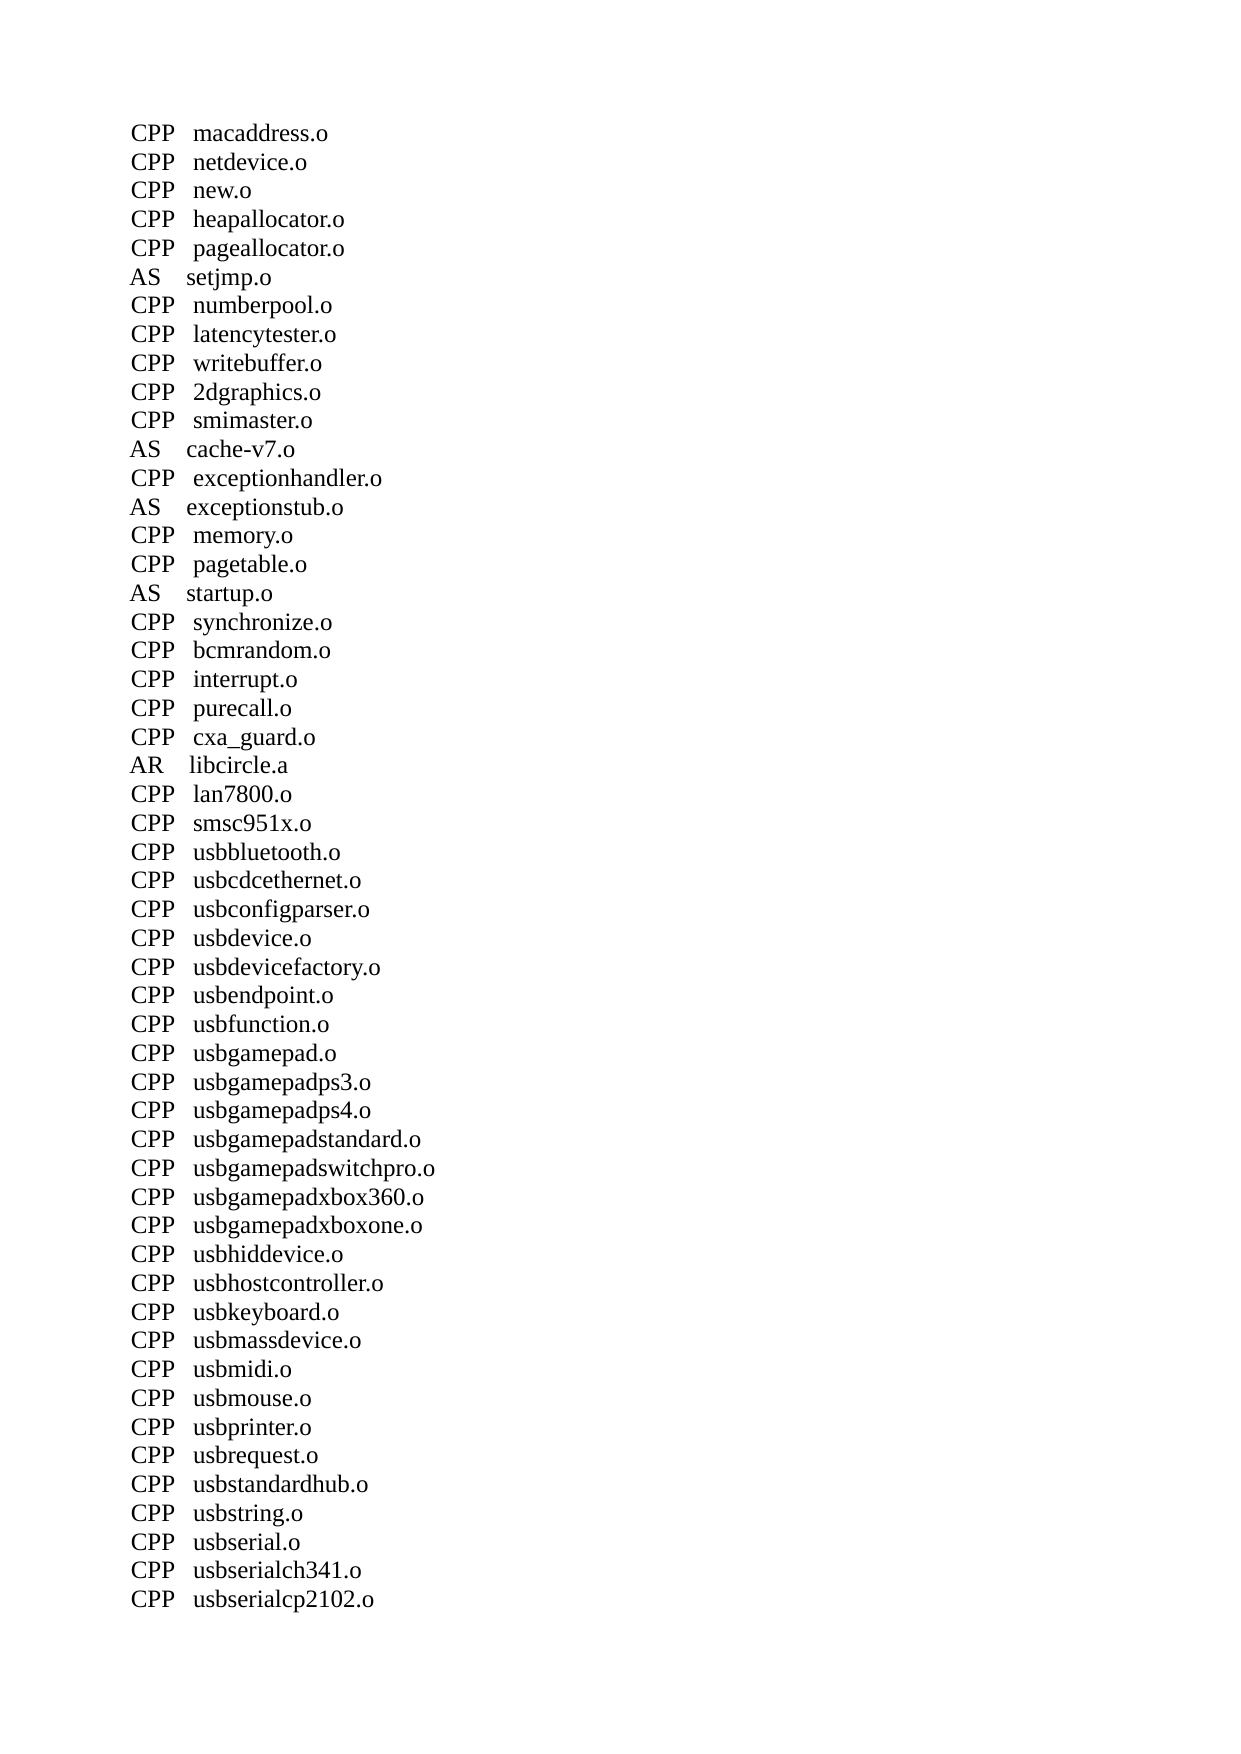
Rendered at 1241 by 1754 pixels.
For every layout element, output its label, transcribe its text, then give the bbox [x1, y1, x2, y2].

text CPP usbrequest.o [118, 1441, 1122, 1469]
text CPP writebuffer.o [118, 348, 1122, 377]
text CPP pageallocator.o [118, 233, 1122, 262]
text CPP bcmrandom.o [118, 636, 1122, 664]
text CPP usbdevicefactory.o [118, 952, 1122, 981]
text AR libcircle.a [118, 751, 1122, 779]
text CPP usbdevice.o [118, 923, 1122, 952]
text CPP usbgamepadxboxone.o [118, 1211, 1122, 1239]
text CPP usbserialch341.o [118, 1556, 1122, 1584]
text CPP usbconfigparser.o [118, 894, 1122, 923]
text CPP usbserial.o [118, 1527, 1122, 1556]
text CPP usbserialcp2102.o [118, 1584, 1122, 1613]
text CPP pagetable.o [118, 549, 1122, 578]
text AS startup.o [118, 578, 1122, 607]
text CPP purecall.o [118, 693, 1122, 722]
text CPP 2dgraphics.o [118, 377, 1122, 406]
text CPP usbhiddevice.o [118, 1239, 1122, 1268]
text AS setjmp.o [118, 262, 1122, 291]
text CPP numberpool.o [118, 291, 1122, 319]
text CPP usbstring.o [118, 1498, 1122, 1527]
text AS cache-v7.o [118, 434, 1122, 463]
text CPP usbmassdevice.o [118, 1326, 1122, 1354]
text CPP memory.o [118, 521, 1122, 549]
text CPP netdevice.o [118, 147, 1122, 176]
text CPP usbgamepadps3.o [118, 1067, 1122, 1096]
text CPP usbmidi.o [118, 1354, 1122, 1383]
text CPP usbcdcethernet.o [118, 866, 1122, 894]
text CPP usbfunction.o [118, 1009, 1122, 1038]
text CPP usbkeyboard.o [118, 1297, 1122, 1326]
text CPP lan7800.o [118, 779, 1122, 808]
text CPP usbprinter.o [118, 1412, 1122, 1441]
text CPP new.o [118, 176, 1122, 204]
text CPP synchronize.o [118, 607, 1122, 636]
text CPP usbgamepad.o [118, 1038, 1122, 1067]
text CPP smsc951x.o [118, 808, 1122, 837]
text CPP usbendpoint.o [118, 981, 1122, 1009]
text CPP interrupt.o [118, 664, 1122, 693]
text CPP cxa_guard.o [118, 722, 1122, 751]
text CPP usbhostcontroller.o [118, 1268, 1122, 1297]
text CPP exceptionhandler.o [118, 463, 1122, 492]
text CPP usbgamepadswitchpro.o [118, 1153, 1122, 1182]
text CPP usbgamepadxbox360.o [118, 1182, 1122, 1211]
text CPP usbgamepadps4.o [118, 1096, 1122, 1124]
text CPP usbstandardhub.o [118, 1469, 1122, 1498]
text CPP heapallocator.o [118, 204, 1122, 233]
text CPP usbgamepadstandard.o [118, 1124, 1122, 1153]
text CPP smimaster.o [118, 406, 1122, 434]
text CPP usbmouse.o [118, 1383, 1122, 1412]
text AS exceptionstub.o [118, 492, 1122, 521]
text CPP usbbluetooth.o [118, 837, 1122, 866]
text CPP latencytester.o [118, 319, 1122, 348]
text CPP macaddress.o [118, 118, 1122, 147]
